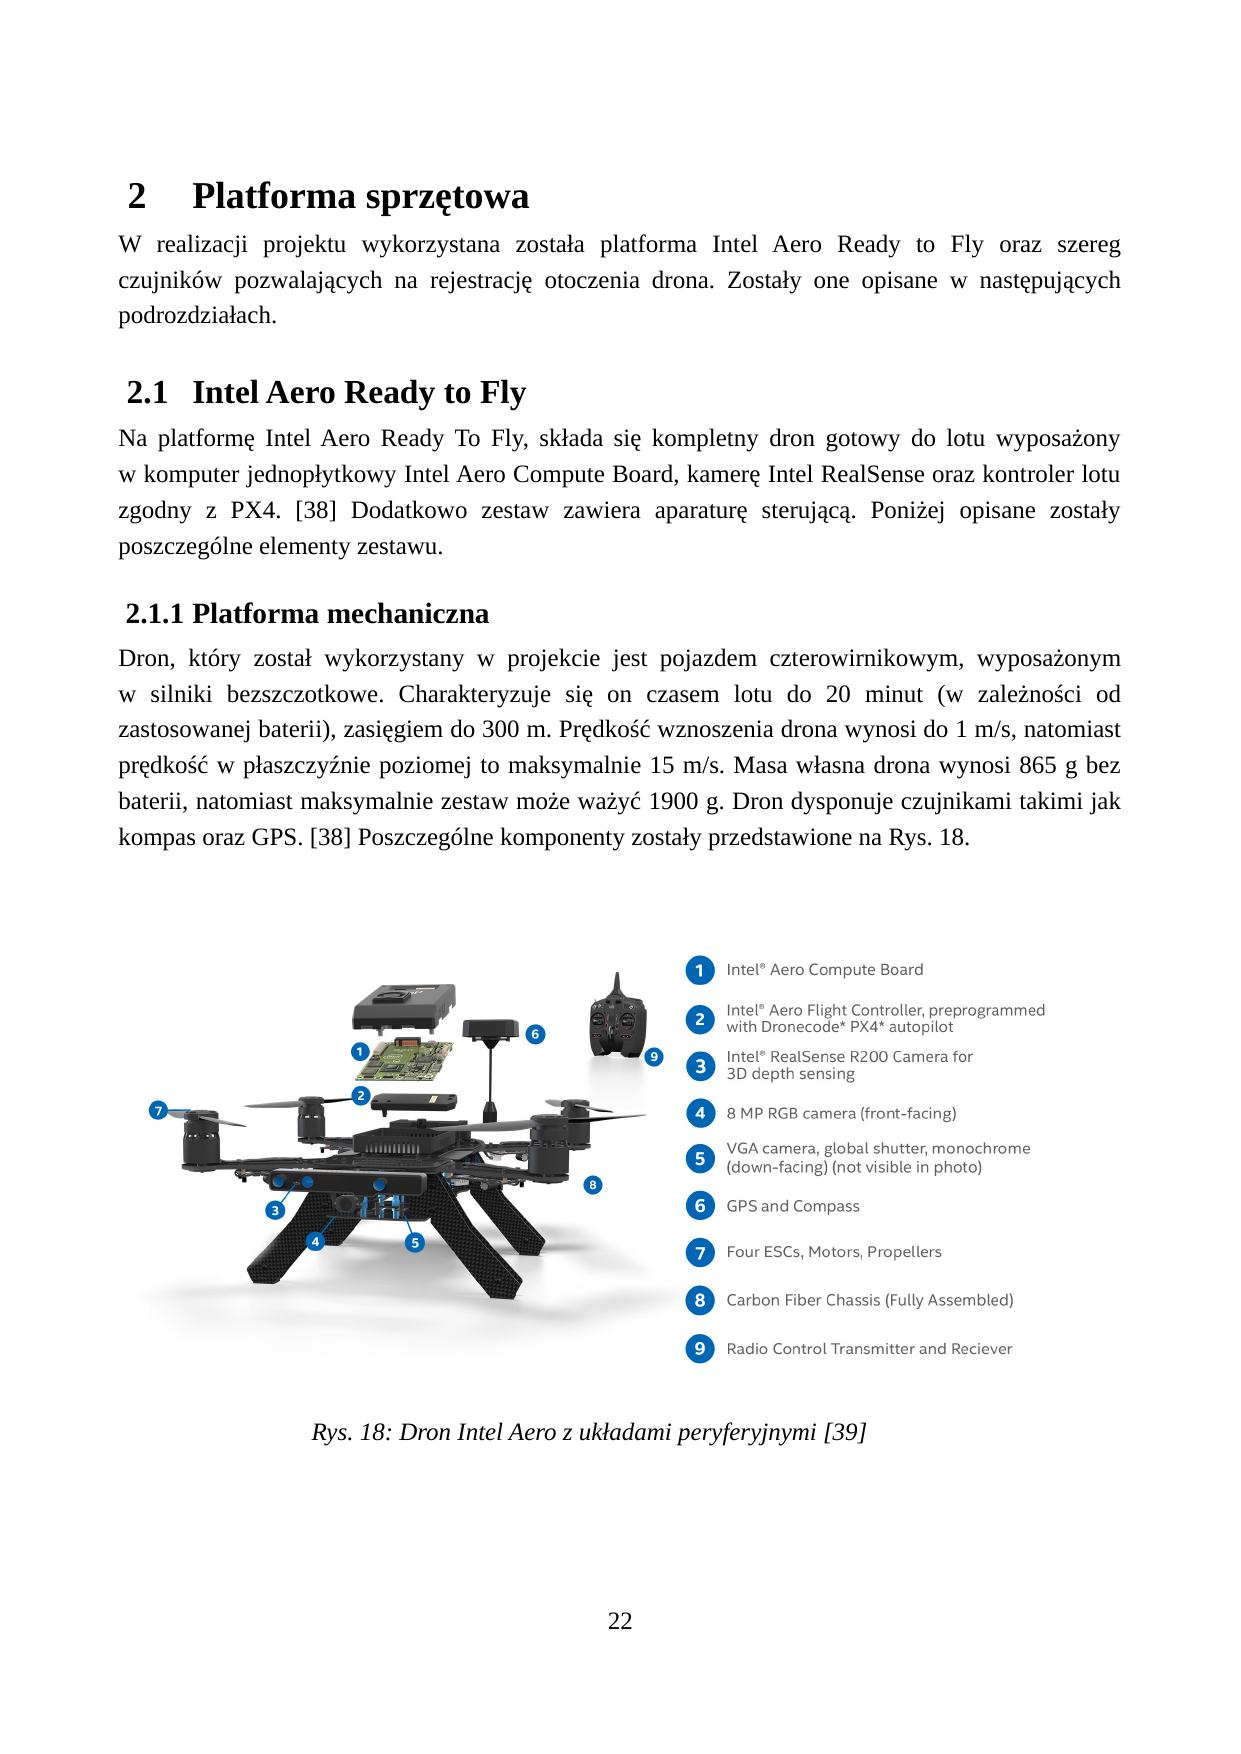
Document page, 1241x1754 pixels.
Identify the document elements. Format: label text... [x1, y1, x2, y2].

subtitle Platforma mechaniczna [118, 596, 1122, 630]
subtitle Intel Aero Ready to Fly [118, 372, 1122, 411]
subtitle Platforma sprzętowa [118, 173, 1122, 216]
text W realizacji projektu wykorzystana została platforma Intel Aero Ready to Fly oraz szereg czujników pozwalających na rejestrację otoczenia drona. Zostały one opisane w następujących podrozdziałach. [118, 229, 1122, 329]
text Rys. 18: Dron Intel Aero z układami peryferyjnymi [39] [118, 1417, 1063, 1446]
picture [118, 885, 1063, 1417]
text Dron, który został wykorzystany w projekcie jest pojazdem czterowirnikowym, wyposażonym w silniki bezszczotkowe. Charakteryzuje się on czasem lotu do 20 minut (w zależności od zastosowanej baterii), zasięgiem do 300 m. Prędkość wznoszenia drona wynosi do 1 m/s, natomiast prędkość w płaszczyźnie poziomej to maksymalnie 15 m/s. Masa własna drona wynosi 865 g bez baterii, natomiast maksymalnie zestaw może ważyć 1900 g. Dron dysponuje czujnikami takimi jak kompas oraz GPS. [38] Poszczególne komponenty zostały przedstawione na Rys. 18. [118, 643, 1122, 851]
text Na platformę Intel Aero Ready To Fly, składa się kompletny dron gotowy do lotu wyposażony w komputer jednopłytkowy Intel Aero Compute Board, kamerę Intel RealSense oraz kontroler lotu zgodny z PX4. [38] Dodatkowo zestaw zawiera aparaturę sterującą. Poniżej opisane zostały poszczególne elementy zestawu. [118, 423, 1122, 560]
